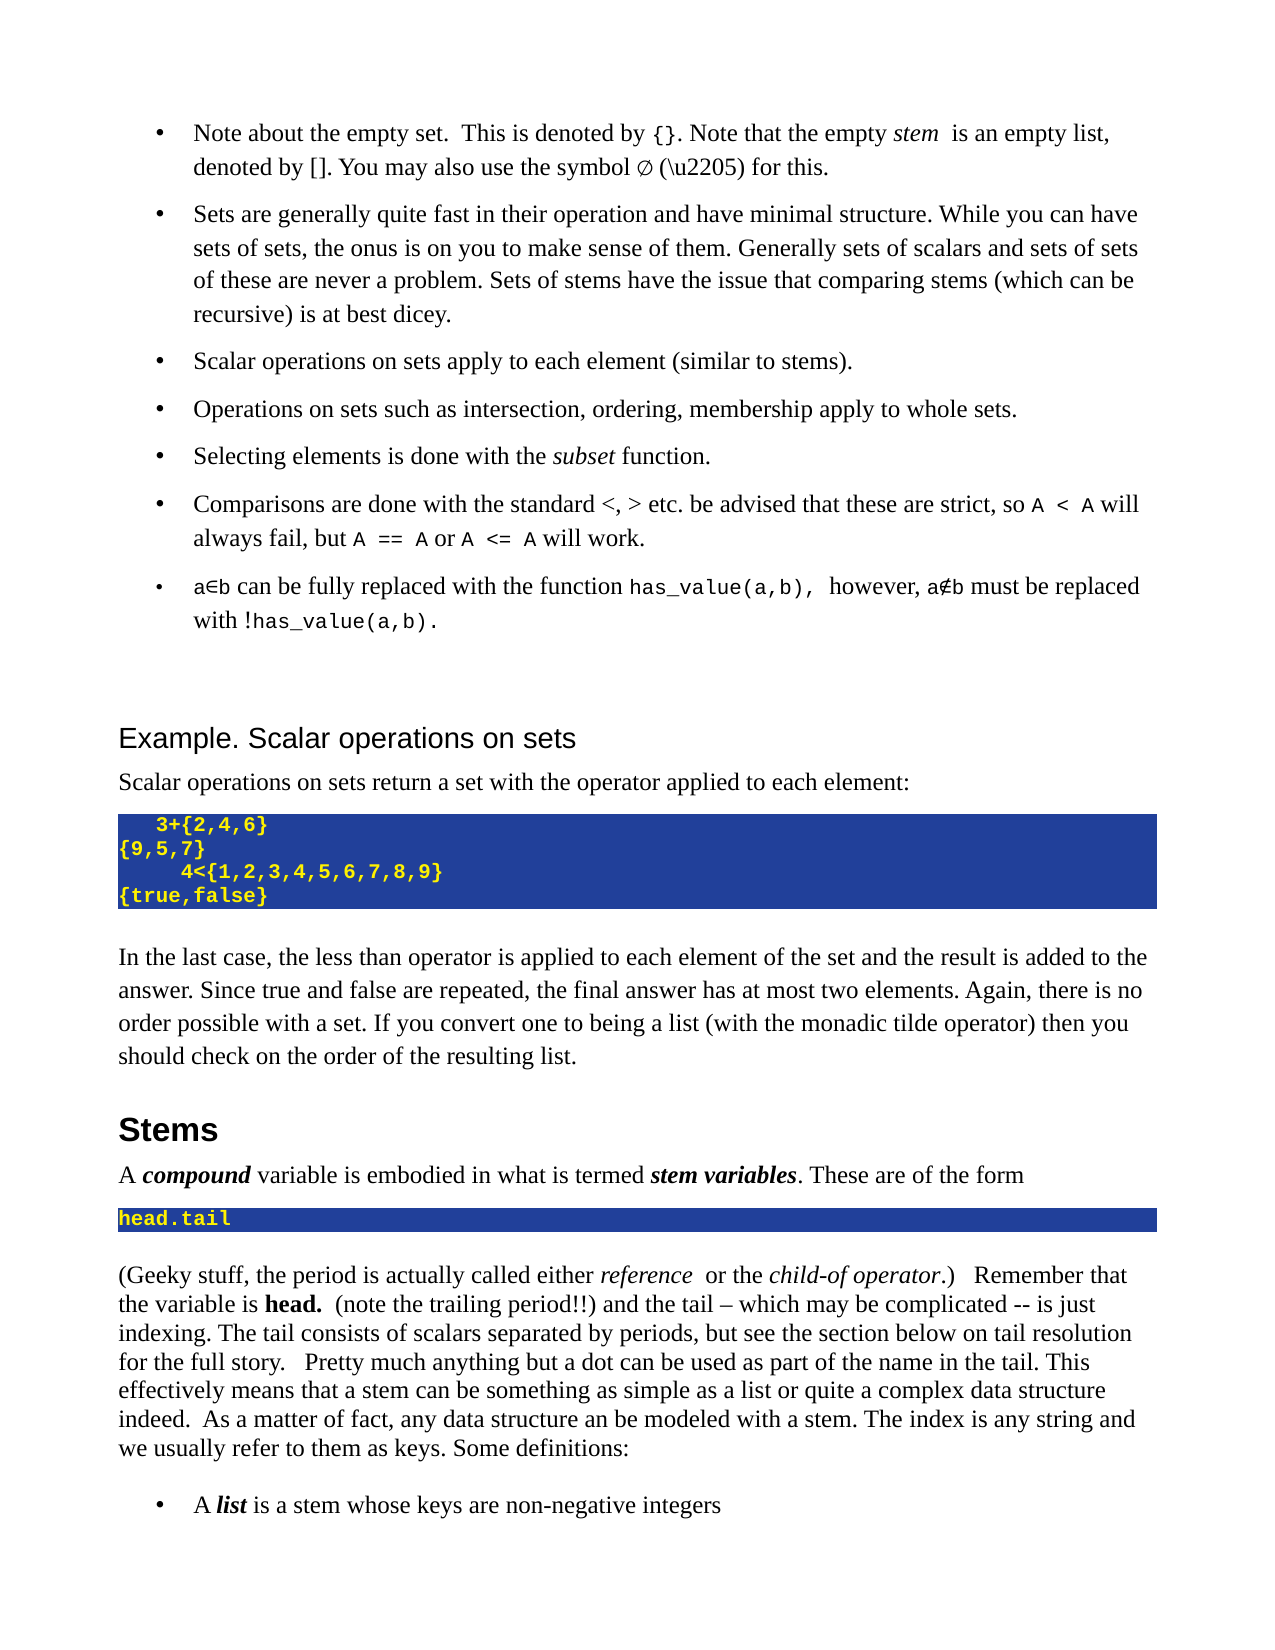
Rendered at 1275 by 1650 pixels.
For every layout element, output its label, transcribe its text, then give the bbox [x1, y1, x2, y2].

text A compound variable is embodied in what is termed stem variables. These are of the form [118, 1161, 1157, 1189]
text Scalar operations on sets return a set with the operator applied to each element: [118, 767, 1157, 795]
text 3+{2,4,6} [118, 814, 1157, 838]
list Sets are generally quite fast in their operation and have minimal structure. While you can have sets of sets, the onus is on you to make sense of them. Generally sets of scalars and sets of sets of these are never a problem. Sets of stems have the issue that comparing stems (which can be recursive) is at best dicey. [156, 199, 1157, 327]
list Scalar operations on sets apply to each element (similar to stems). [156, 346, 1157, 375]
list a∈b can be fully replaced with the function has_value(a,b), however, a∉b must be replaced with !has_value(a,b). [156, 571, 1157, 635]
subtitle Example. Scalar operations on sets [118, 721, 1157, 754]
text (Geeky stuff, the period is actually called either reference or the child-of operator.) Remember that the variable is head. (note the trailing period!!) and the tail – which may be complicated -- is just indexing. The tail consists of scalars separated by periods, but see the section below on tail resolution for the full story. Pretty much anything but a dot can be used as part of the name in the tail. This effectively means that a stem can be something as simple as a list or quite a complex data structure indeed. As a matter of fact, any data structure an be modeled with a stem. The index is any string and we usually refer to them as keys. Some definitions: [118, 1232, 1157, 1491]
text {9,5,7} [118, 838, 1157, 862]
text 4<{1,2,3,4,5,6,7,8,9} [118, 862, 1157, 885]
text {true,false} [118, 885, 1157, 909]
list Selecting elements is done with the subset function. [156, 441, 1157, 470]
text head.tail [118, 1208, 1157, 1232]
list Operations on sets such as intersection, ordering, membership apply to whole sets. [156, 394, 1157, 423]
text In the last case, the less than operator is applied to each element of the set and the result is added to the answer. Since true and false are repeated, the final answer has at most two elements. Again, there is no order possible with a set. If you convert one to being a list (with the monadic tilde operator) then you should check on the order of the resulting list. [118, 909, 1157, 1070]
list Note about the empty set. This is denoted by {}. Note that the empty stem is an empty list, denoted by []. You may also use the symbol ∅ (\u2205) for this. [156, 118, 1157, 181]
list A list is a stem whose keys are non-negative integers [156, 1491, 1157, 1519]
subtitle Stems [118, 1109, 1157, 1148]
list Comparisons are done with the standard <, > etc. be advised that these are strict, so A < A will always fail, but A == A or A <= A will work. [156, 489, 1157, 552]
